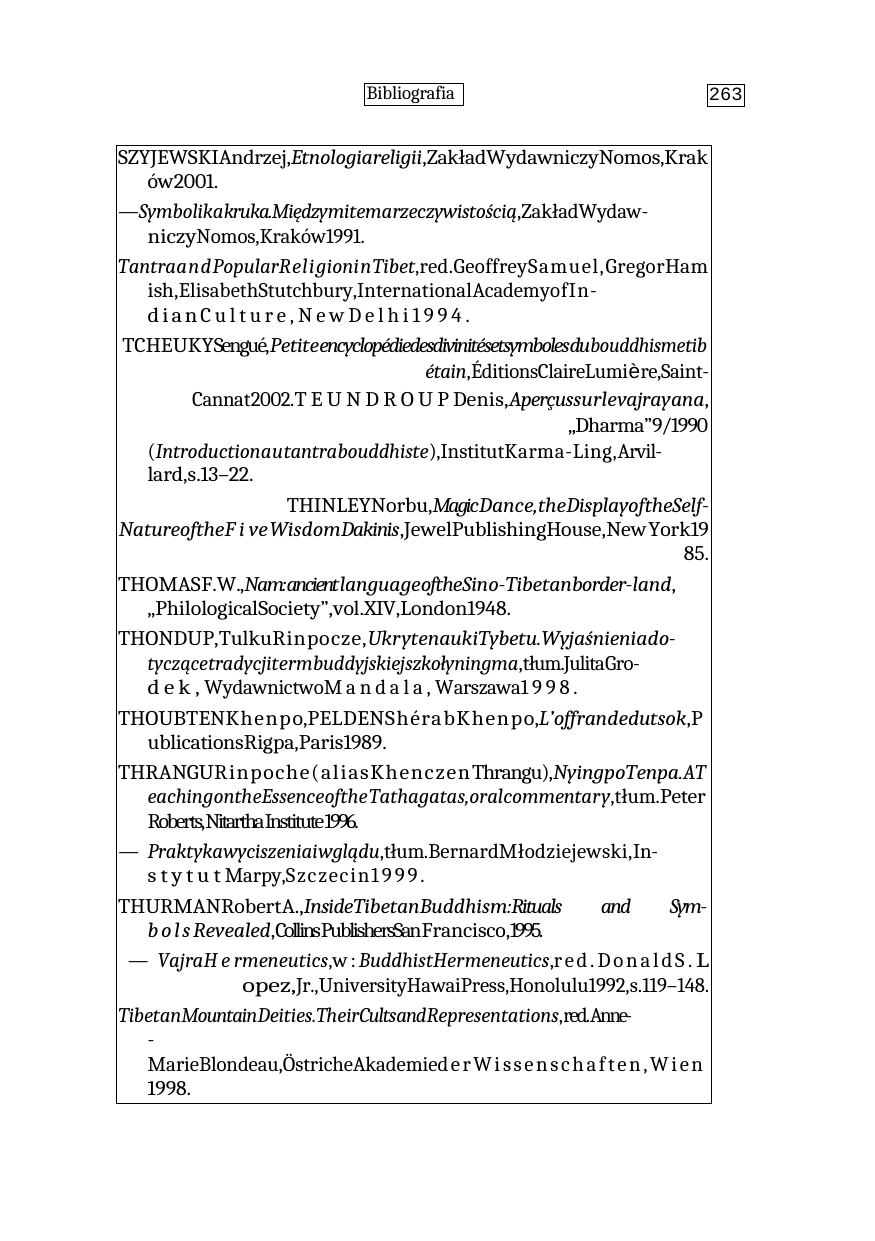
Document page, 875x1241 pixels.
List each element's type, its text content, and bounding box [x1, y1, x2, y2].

text 263 [709, 85, 744, 106]
list VajraHermeneutics,w:BuddhistHermeneutics,red.DonaldS.Lopez,Jr.,UniversityHawaiPress,Honolulu1992,s.119–148. [118, 949, 709, 997]
list Praktykawyciszeniaiwglądu,tłum.BernardMłodziejewski,In-stytutMarpy,Szczecin1999. [118, 840, 709, 888]
text —Symbolikakruka.Międzymitemarzeczywistością,ZakładWydaw-niczyNomos,Kraków1991. [118, 200, 709, 248]
text Bibliografia [366, 84, 463, 104]
text THINLEYNorbu,MagicDance,theDisplayoftheSelf-NatureoftheFiveWisdomDakinis,JewelPublishingHouse,NewYork1985. [118, 493, 709, 566]
text SZYJEWSKIAndrzej,Etnologiareligii,ZakładWydawniczyNomos,Kraków2001. [118, 146, 709, 194]
text THOUBTENKhenpo,PELDENShérabKhenpo,L’offrandedutsok,PublicationsRigpa,Paris1989. [118, 706, 708, 754]
text (Introductionautantrabouddhiste),InstitutKarma-Ling,Arvil- [147, 440, 711, 463]
text TibetanMountainDeities.TheirCultsandRepresentations,red.Anne- [118, 1003, 711, 1027]
text TantraandPopularReligioninTibet,red.GeoffreySamuel,GregorHamish,ElisabethStutchbury,InternationalAcademyofIn-dianCulture,NewDelhi1994. [118, 255, 709, 327]
text THOMASF.W.,Nam:ancientlanguageoftheSino-Tibetanborder-land,„PhilologicalSociety”,vol.XIV,London1948. [118, 572, 708, 621]
text -MarieBlondeau,ÖstricheAkademiederWissenschaften,Wien1998. [147, 1028, 709, 1101]
text lard,s.13–22. [147, 463, 711, 487]
text TCHEUKYSengué,Petiteencyclopédiedesdivinitésetsymbolesdubouddhismetibétain,ÉditionsClaireLumière,Saint-Cannat2002.TEUNDROUPDenis,Aperçussurlevajrayana,„Dharma”9/1990 [118, 334, 709, 438]
text THURMANRobertA.,InsideTibetanBuddhism:Rituals and Sym-bolsRevealed,CollinsPublishersSanFrancisco,1995. [118, 894, 709, 943]
text THRANGURinpoche(aliasKhenczenThrangu),NyingpoTenpa.ATeachingontheEssenceoftheTathagatas,oralcommentary,tłum.PeterRoberts,NitarthaInstitute1996. [118, 761, 709, 833]
text THONDUP,TulkuRinpocze,UkrytenaukiTybetu.Wyjaśnieniado-tyczącetradycjitermbuddyjskiejszkołyningma,tłum.JulitaGro-dek,WydawnictwoMandala,Warszawa1998. [118, 627, 709, 700]
